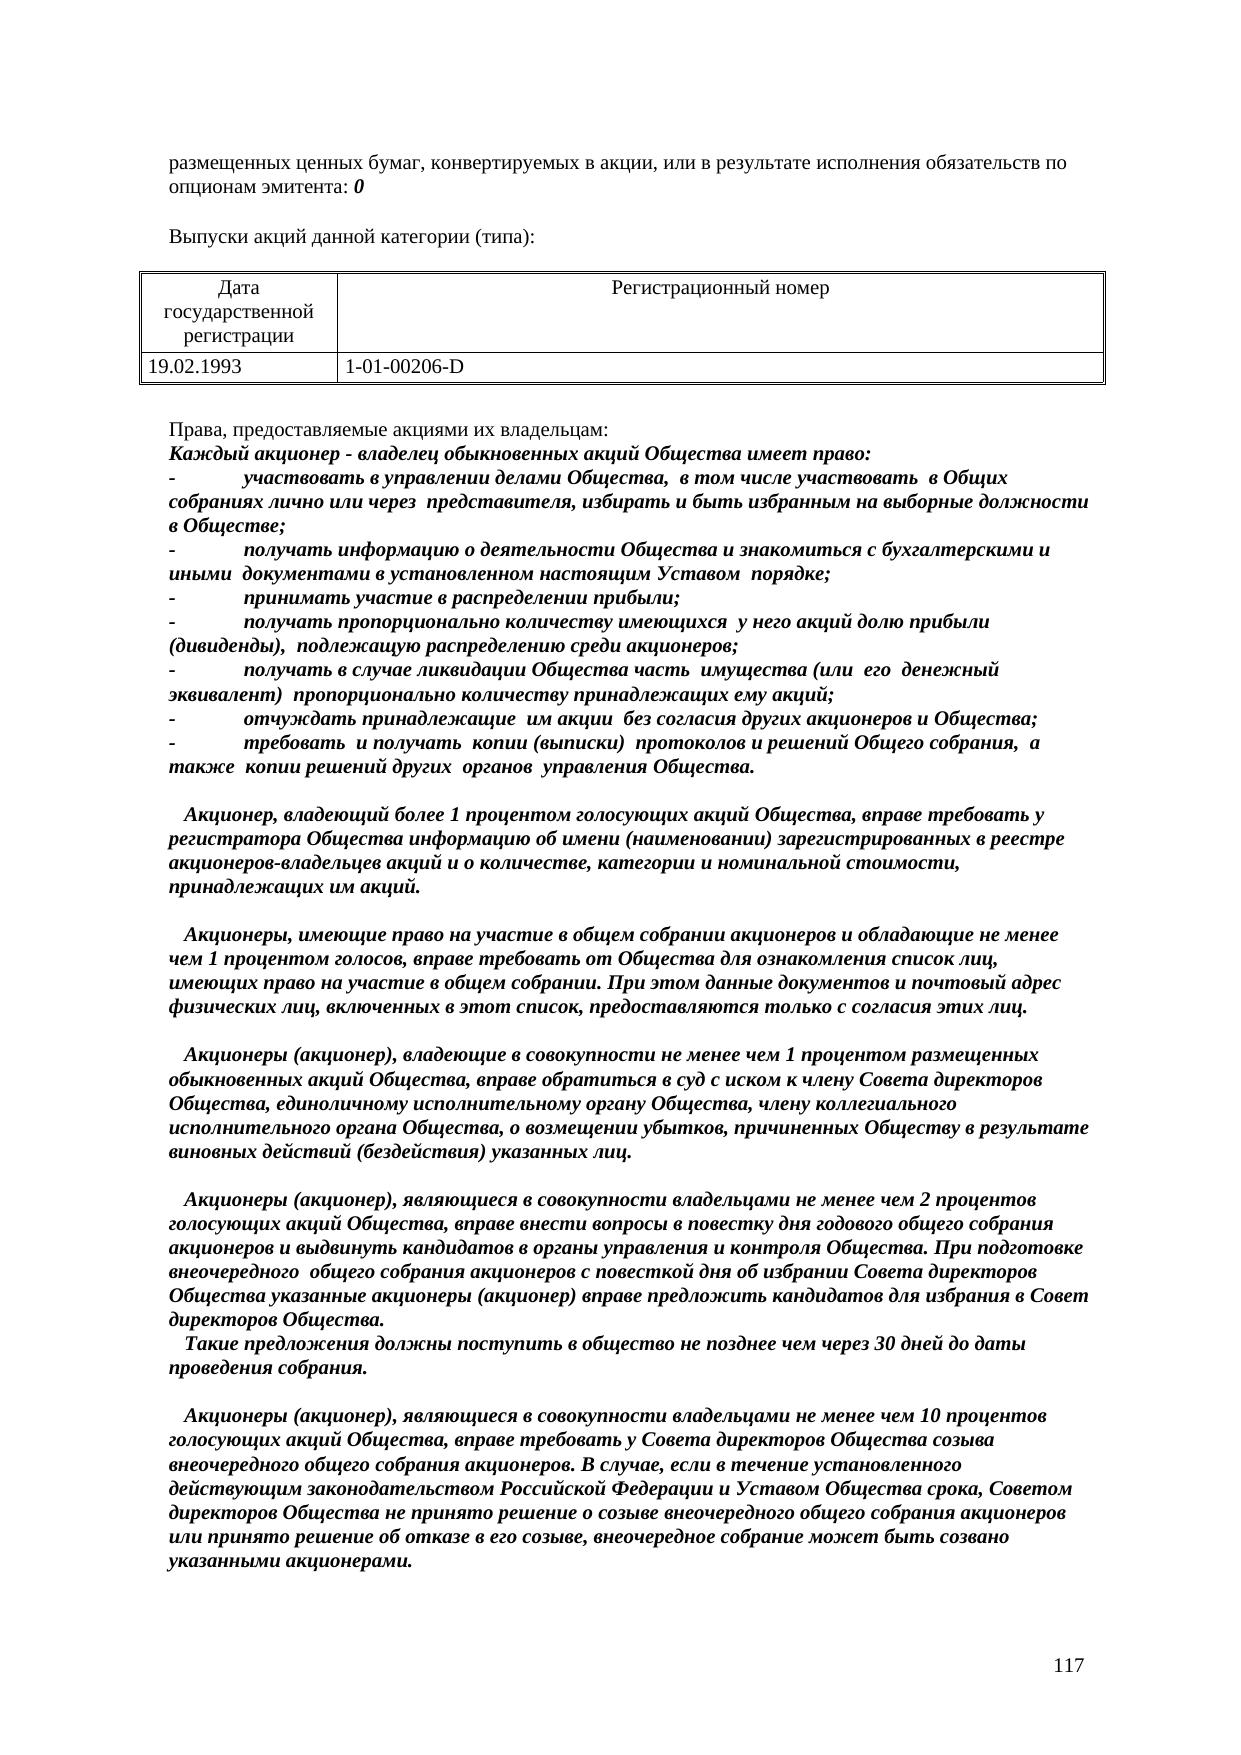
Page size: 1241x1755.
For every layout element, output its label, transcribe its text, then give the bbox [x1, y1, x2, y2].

table_header Дата государственной регистрации [142, 274, 337, 352]
text Права, предоставляемые акциями их владельцам: Каждый акционер - владелец обыкновенных акций Общества имеет право: - участвовать в управлении делами Общества, в том числе участвовать в Общих собраниях лично или через представителя, избирать и быть избранным на выборные должности в Обществе; - получать информацию о деятельности Общества и знакомиться с бухгалтерскими и иными документами в установленном настоящим Уставом порядке; - принимать участие в распределении прибыли; - получать пропорционально количеству имеющихся у него акций долю прибыли (дивиденды), подлежащую распределению среди акционеров; - получать в случае ликвидации Общества часть имущества (или его денежный эквивалент) пропорционально количеству принадлежащих ему акций; - отчуждать принадлежащие им акции без согласия других акционеров и Общества; - требовать и получать копии (выписки) протоколов и решений Общего собрания, а также копии решений других органов управления Общества. Акционер, владеющий более 1 процентом голосующих акций Общества, вправе требовать у регистратора Общества информацию об имени (наименовании) зарегистрированных в реестре акционеров-владельцев акций и о количестве, категории и номинальной стоимости, принадлежащих им акций. Акционеры, имеющие право на участие в общем собрании акционеров и обладающие не менее чем 1 процентом голосов, вправе требовать от Общества для ознакомления список лиц, имеющих право на участие в общем собрании. При этом данные документов и почтовый адрес физических лиц, включенных в этот список, предоставляются только с согласия этих лиц. Акционеры (акционер), владеющие в совокупности не менее чем 1 процентом размещенных обыкновенных акций Общества, вправе обратиться в суд с иском к члену Совета директоров Общества, единоличному исполнительному органу Общества, члену коллегиального исполнительного органа Общества, о возмещении убытков, причиненных Обществу в результате виновных действий (бездействия) указанных лиц. Акционеры (акционер), являющиеся в совокупности владельцами не менее чем 2 процентов голосующих акций Общества, вправе внести вопросы в повестку дня годового общего собрания акционеров и выдвинуть кандидатов в органы управления и контроля Общества. При подготовке внеочередного общего собрания акционеров с повесткой дня об избрании Совета директоров Общества указанные акционеры (акционер) вправе предложить кандидатов для избрания в Совет директоров Общества. Такие предложения должны поступить в общество не позднее чем через 30 дней до даты проведения собрания. Акционеры (акционер), являющиеся в совокупности владельцами не менее чем 10 процентов голосующих акций Общества, вправе требовать у Совета директоров Общества созыва внеочередного общего собрания акционеров. В случае, если в течение установленного действующим законодательством Российской Федерации и Уставом Общества срока, Советом директоров Общества не принято решение о созыве внеочередного общего собрания акционеров или принято решение об отказе в его созыве, внеочередное собрание может быть созвано указанными акционерами. [168, 417, 1093, 1596]
table_header Регистрационный номер [338, 274, 1103, 352]
table_cell 19.02.1993 [142, 353, 337, 382]
text размещенных ценных бумаг, конвертируемых в акции, или в результате исполнения обязательств по опционам эмитента: 0 [168, 150, 1093, 198]
text Выпуски акций данной категории (типа): [168, 223, 1093, 248]
table_cell 1-01-00206-D [338, 353, 1103, 382]
